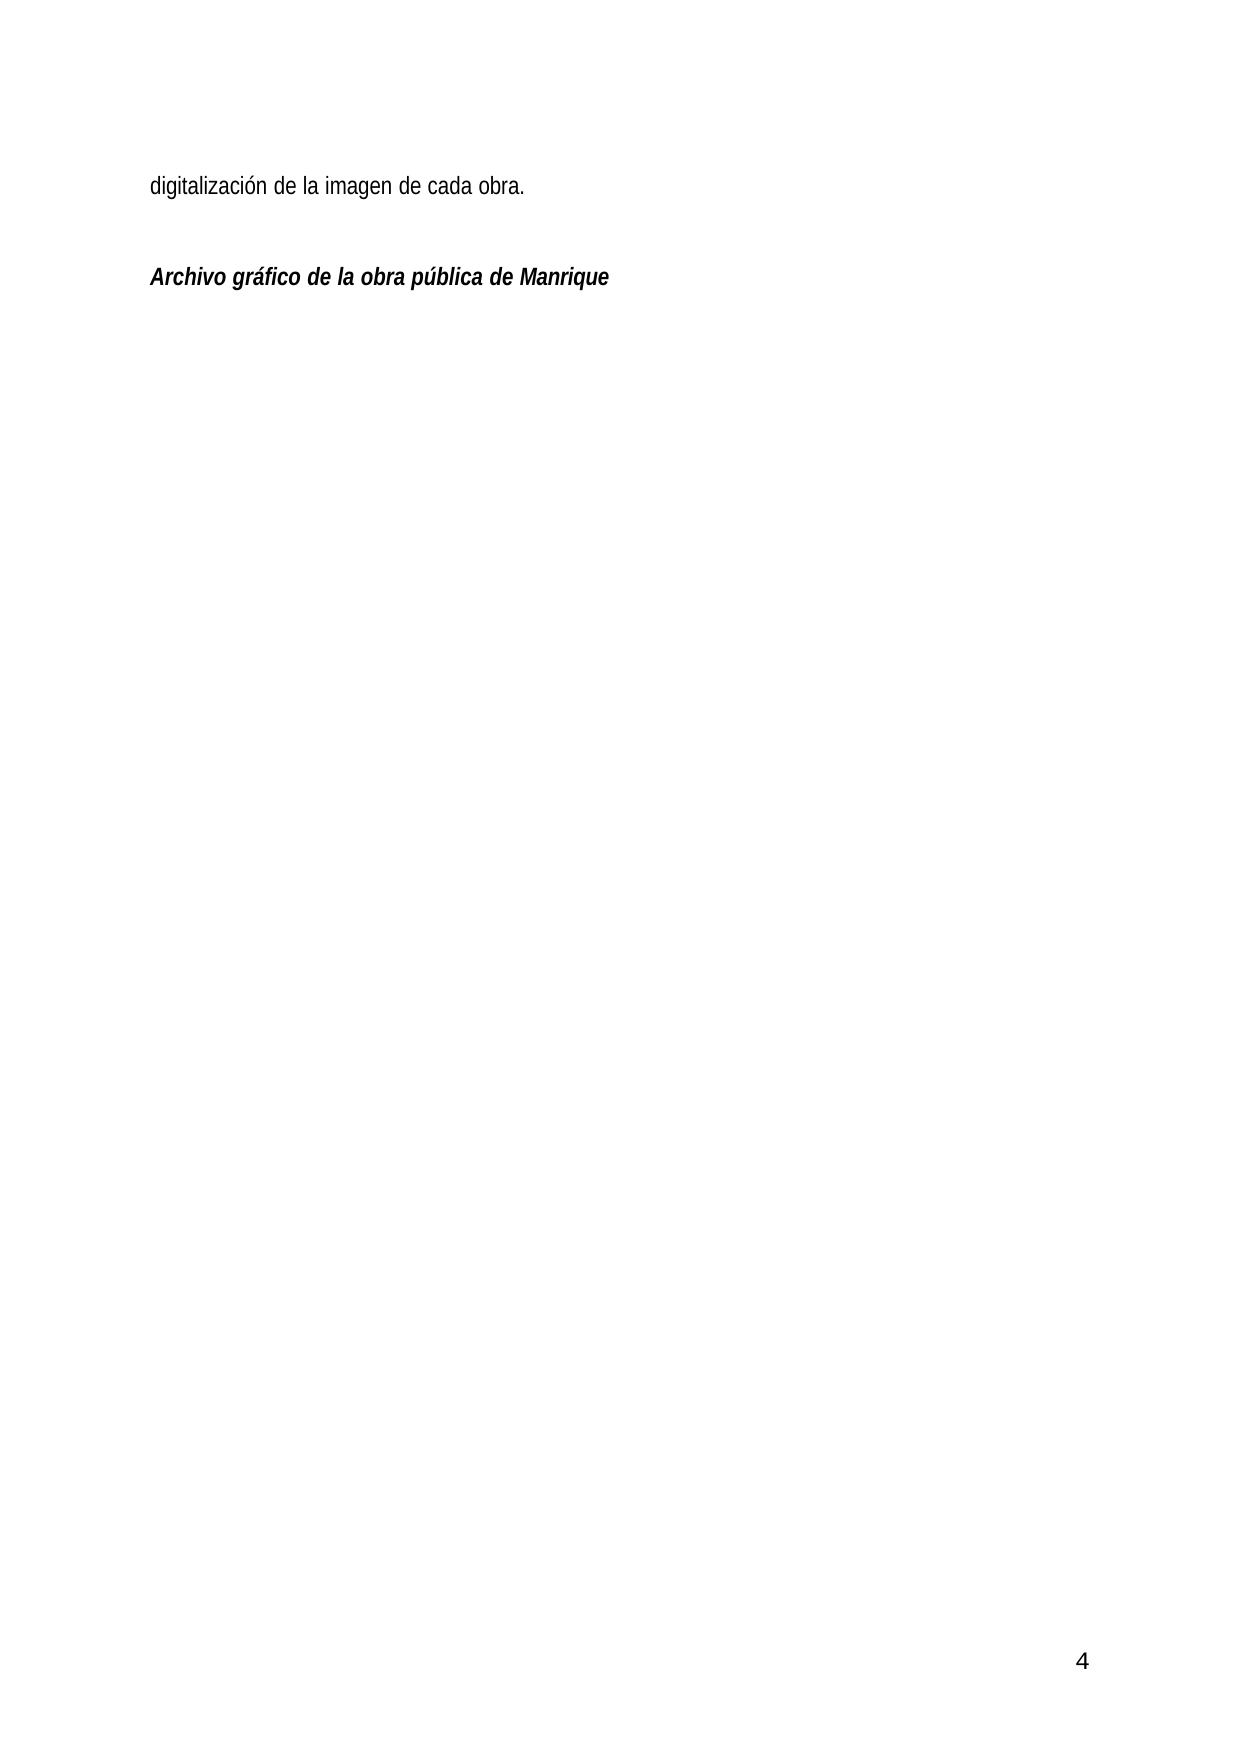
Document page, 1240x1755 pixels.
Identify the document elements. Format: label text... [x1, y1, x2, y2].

subtitle Archivo gráfico de la obra pública de Manrique [150, 262, 1107, 291]
text digitalización de la imagen de cada obra. [150, 171, 1091, 200]
